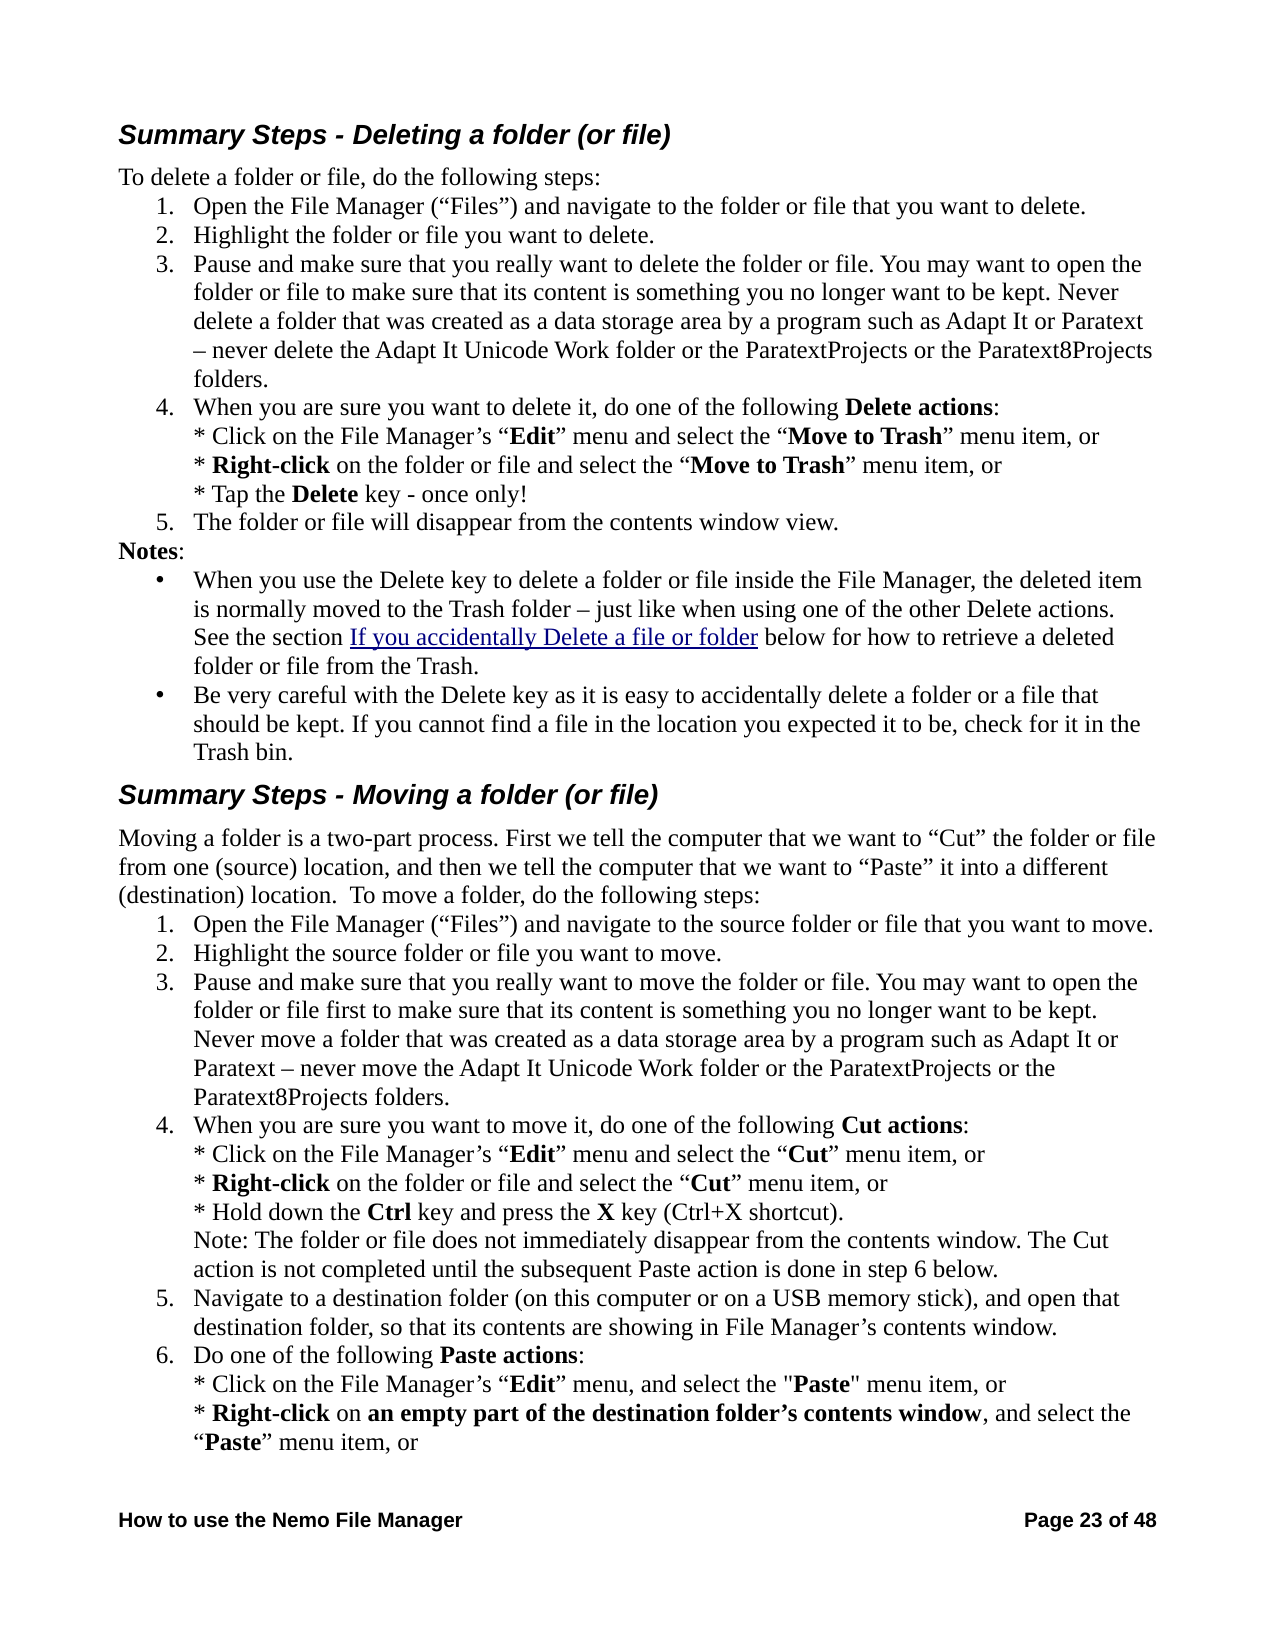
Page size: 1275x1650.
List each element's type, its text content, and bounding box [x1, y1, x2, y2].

subtitle Summary Steps - Deleting a folder (or file) [118, 118, 1157, 150]
text Moving a folder is a two-part process. First we tell the computer that we want to “Cut” the folder or file from one (source) location, and then we tell the computer that we want to “Paste” it into a different (destination) location. To move a folder, do the following steps: [118, 823, 1157, 909]
list Navigate to a destination folder (on this computer or on a USB memory stick), and open that destination folder, so that its contents are showing in File Manager’s contents window. [156, 1283, 1157, 1341]
list Open the File Manager (“Files”) and navigate to the folder or file that you want to delete. [156, 191, 1157, 220]
text Notes: [118, 536, 1157, 565]
list Pause and make sure that you really want to delete the folder or file. You may want to open the folder or file to make sure that its content is something you no longer want to be kept. Never delete a folder that was created as a data storage area by a program such as Adapt It or Paratext – never delete the Adapt It Unicode Work folder or the ParatextProjects or the Paratext8Projects folders. [156, 249, 1157, 392]
text To delete a folder or file, do the following steps: [118, 162, 1157, 191]
list When you use the Delete key to delete a folder or file inside the File Manager, the deleted item is normally moved to the Trash folder – just like when using one of the other Delete actions. See the section If you accidentally Delete a file or folder below for how to retrieve a deleted folder or file from the Trash. [156, 565, 1157, 680]
list Pause and make sure that you really want to move the folder or file. You may want to open the folder or file first to make sure that its content is something you no longer want to be kept. Never move a folder that was created as a data storage area by a program such as Adapt It or Paratext – never move the Adapt It Unicode Work folder or the ParatextProjects or the Paratext8Projects folders. [156, 967, 1157, 1111]
list When you are sure you want to delete it, do one of the following Delete actions: * Click on the File Manager’s “Edit” menu and select the “Move to Trash” menu item, or * Right-click on the folder or file and select the “Move to Trash” menu item, or * Tap the Delete key - once only! [156, 392, 1157, 507]
list Highlight the source folder or file you want to move. [156, 938, 1157, 967]
subtitle Summary Steps - Moving a folder (or file) [118, 779, 1157, 811]
list The folder or file will disappear from the contents window view. [156, 507, 1157, 536]
list Be very careful with the Delete key as it is easy to accidentally delete a folder or a file that should be kept. If you cannot find a file in the location you expected it to be, check for it in the Trash bin. [156, 680, 1157, 766]
list When you are sure you want to move it, do one of the following Cut actions: * Click on the File Manager’s “Edit” menu and select the “Cut” menu item, or * Right-click on the folder or file and select the “Cut” menu item, or * Hold down the Ctrl key and press the X key (Ctrl+X shortcut). Note: The folder or file does not immediately disappear from the contents window. The Cut action is not completed until the subsequent Paste action is done in step 6 below. [156, 1111, 1157, 1283]
list Highlight the folder or file you want to delete. [156, 220, 1157, 249]
list Open the File Manager (“Files”) and navigate to the source folder or file that you want to move. [156, 909, 1157, 938]
list Do one of the following Paste actions: * Click on the File Manager’s “Edit” menu, and select the "Paste" menu item, or * Right-click on an empty part of the destination folder’s contents window, and select the “Paste” menu item, or [156, 1341, 1157, 1456]
